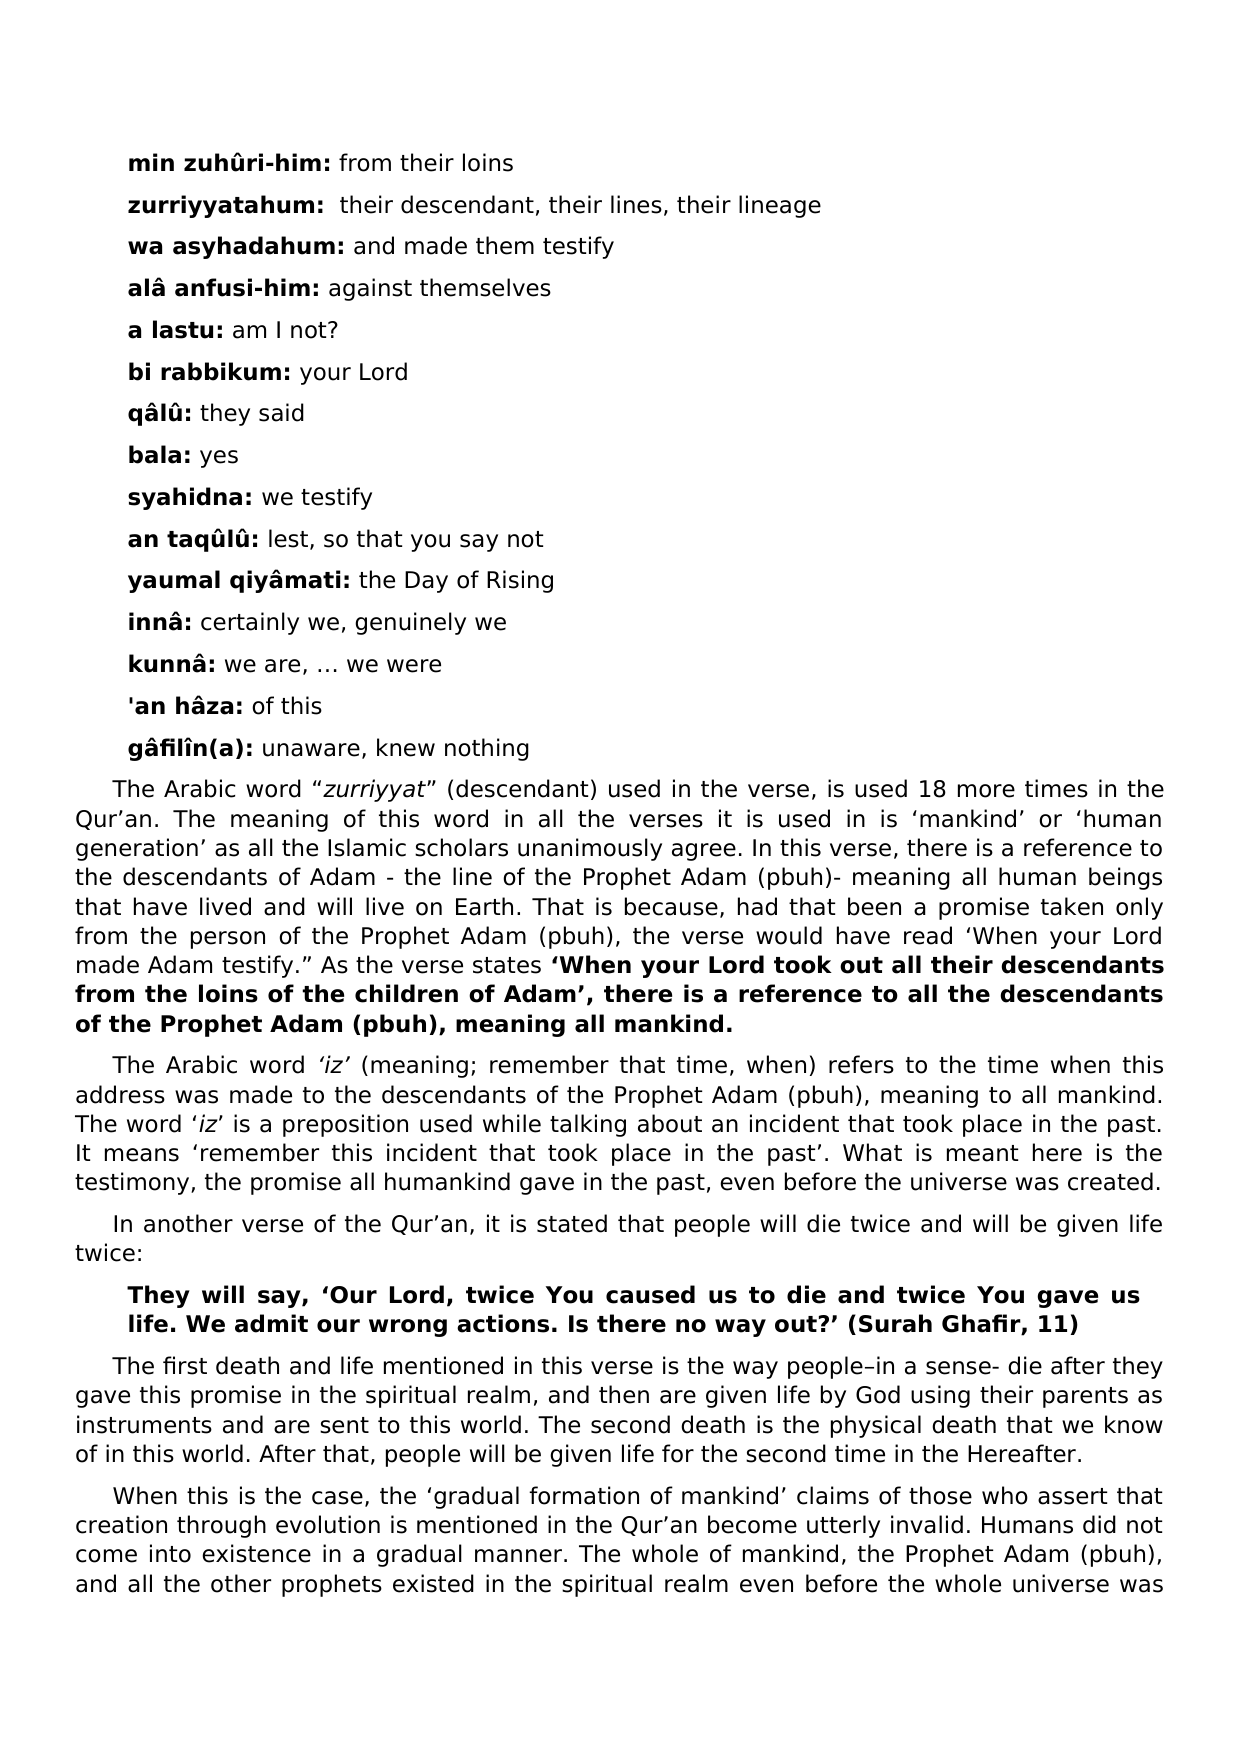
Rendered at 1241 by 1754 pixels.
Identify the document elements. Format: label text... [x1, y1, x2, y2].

text wa asyhadahum: and made them testify [127, 233, 1143, 260]
text The Arabic word ‘iz’ (meaning; remember that time, when) refers to the time when this address was made to the descendants of the Prophet Adam (pbuh), meaning to all mankind. The word ‘iz’ is a preposition used while talking about an incident that took place in the past. It means ‘remember this incident that took place in the past’. What is meant here is the testimony, the promise all humankind gave in the past, even before the universe was created. [75, 1052, 1165, 1196]
text a lastu: am I not? [127, 317, 1143, 344]
text syahidna: we testify [127, 484, 1143, 511]
text yaumal qiyâmati: the Day of Rising [127, 568, 1143, 594]
text alâ anfusi-him: against themselves [127, 275, 1143, 302]
text min zuhûri-him: from their loins [127, 150, 1143, 177]
text The first death and life mentioned in this verse is the way people–in a sense- die after they gave this promise in the spiritual realm, and then are given life by God using their parents as instruments and are sent to this world. The second death is the physical death that we know of in this world. After that, people will be given life for the second time in the Hereafter. [75, 1353, 1165, 1468]
text bi rabbikum: your Lord [127, 359, 1143, 386]
text The Arabic word “zurriyyat” (descendant) used in the verse, is used 18 more times in the Qur’an. The meaning of this word in all the verses it is used in is ‘mankind’ or ‘human generation’ as all the Islamic scholars unanimously agree. In this verse, there is a reference to the descendants of Adam - the line of the Prophet Adam (pbuh)- meaning all human beings that have lived and will live on Earth. That is because, had that been a promise taken only from the person of the Prophet Adam (pbuh), the verse would have read ‘When your Lord made Adam testify.” As the verse states ‘When your Lord took out all their descendants from the loins of the children of Adam’, there is a reference to all the descendants of the Prophet Adam (pbuh), meaning all mankind. [75, 777, 1165, 1037]
text 'an hâza: of this [127, 693, 1143, 720]
text bala: yes [127, 442, 1143, 469]
text qâlû: they said [127, 401, 1143, 427]
text gâfilîn(a): unaware, knew nothing [127, 735, 1143, 761]
text an taqûlû: lest, so that you say not [127, 526, 1143, 553]
text kunnâ: we are, … we were [127, 651, 1143, 678]
text When this is the case, the ‘gradual formation of mankind’ claims of those who assert that creation through evolution is mentioned in the Qur’an become utterly invalid. Humans did not come into existence in a gradual manner. The whole of mankind, the Prophet Adam (pbuh), and all the other prophets existed in the spiritual realm even before the whole universe was [75, 1483, 1165, 1597]
text zurriyyatahum: their descendant, their lines, their lineage [127, 192, 1143, 218]
text They will say, ‘Our Lord, twice You caused us to die and twice You gave us life. We admit our wrong actions. Is there no way out?’ (Surah Ghafir, 11) [127, 1282, 1143, 1338]
text innâ: certainly we, genuinely we [127, 609, 1143, 636]
text In another verse of the Qur’an, it is stated that people will die twice and will be given life twice: [75, 1211, 1165, 1267]
